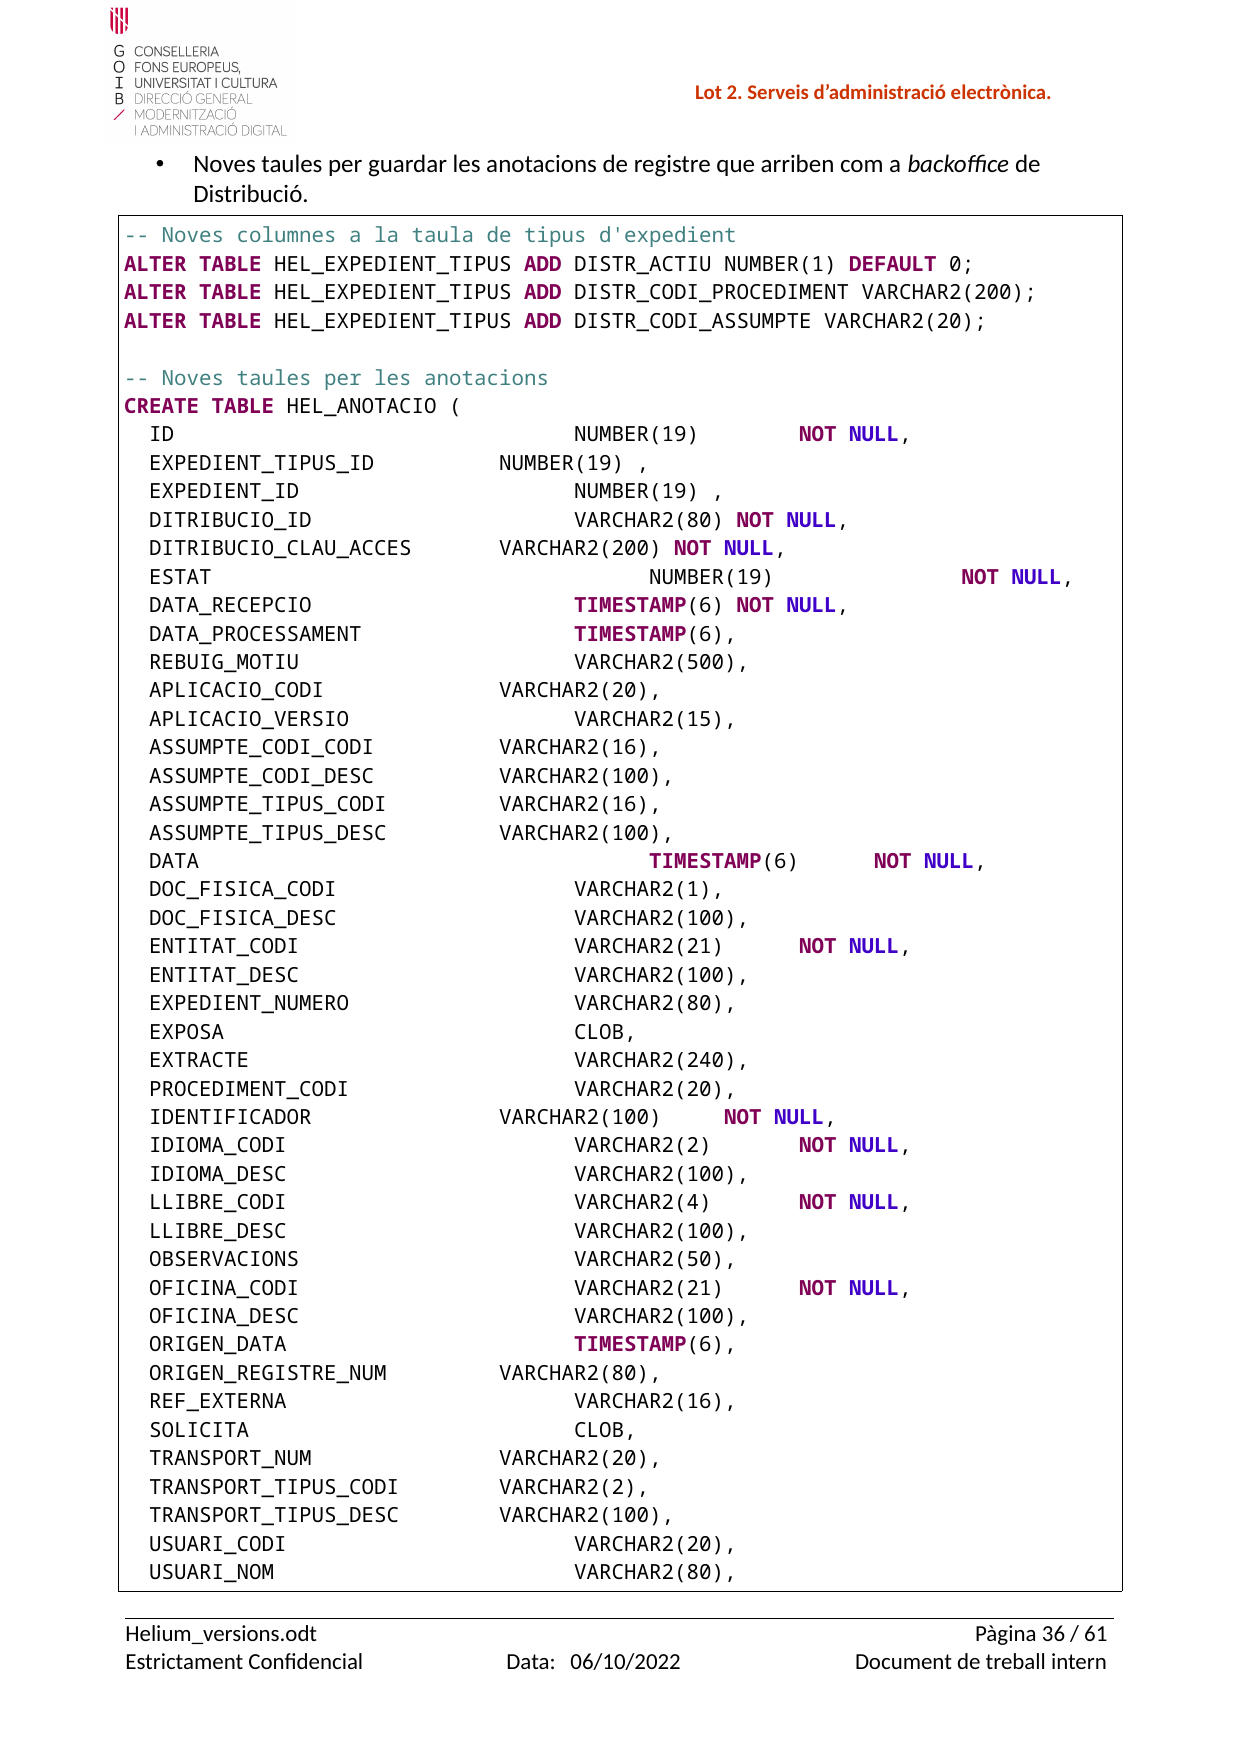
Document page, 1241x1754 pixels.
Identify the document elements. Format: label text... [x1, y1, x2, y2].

table_header -- Noves columnes a la taula de tipus d'expedient ALTER TABLE HEL_EXPEDIENT_TIPUS ADD DISTR_ACTIU NUMBER(1) DEFAULT 0; ALTER TABLE HEL_EXPEDIENT_TIPUS ADD DISTR_CODI_PROCEDIMENT VARCHAR2(200); ALTER TABLE HEL_EXPEDIENT_TIPUS ADD DISTR_CODI_ASSUMPTE VARCHAR2(20); -- Noves taules per les anotacions CREATE TABLE HEL_ANOTACIO ( ID NUMBER(19) NOT NULL, EXPEDIENT_TIPUS_ID NUMBER(19) , EXPEDIENT_ID NUMBER(19) , DITRIBUCIO_ID VARCHAR2(80) NOT NULL, DITRIBUCIO_CLAU_ACCES VARCHAR2(200) NOT NULL, ESTAT NUMBER(19) NOT NULL, DATA_RECEPCIO TIMESTAMP(6) NOT NULL, DATA_PROCESSAMENT TIMESTAMP(6), REBUIG_MOTIU VARCHAR2(500), APLICACIO_CODI VARCHAR2(20), APLICACIO_VERSIO VARCHAR2(15), ASSUMPTE_CODI_CODI VARCHAR2(16), ASSUMPTE_CODI_DESC VARCHAR2(100), ASSUMPTE_TIPUS_CODI VARCHAR2(16), ASSUMPTE_TIPUS_DESC VARCHAR2(100), DATA TIMESTAMP(6) NOT NULL, DOC_FISICA_CODI VARCHAR2(1), DOC_FISICA_DESC VARCHAR2(100), ENTITAT_CODI VARCHAR2(21) NOT NULL, ENTITAT_DESC VARCHAR2(100), EXPEDIENT_NUMERO VARCHAR2(80), EXPOSA CLOB, EXTRACTE VARCHAR2(240), PROCEDIMENT_CODI VARCHAR2(20), IDENTIFICADOR VARCHAR2(100) NOT NULL, IDIOMA_CODI VARCHAR2(2) NOT NULL, IDIOMA_DESC VARCHAR2(100), LLIBRE_CODI VARCHAR2(4) NOT NULL, LLIBRE_DESC VARCHAR2(100), OBSERVACIONS VARCHAR2(50), OFICINA_CODI VARCHAR2(21) NOT NULL, OFICINA_DESC VARCHAR2(100), ORIGEN_DATA TIMESTAMP(6), ORIGEN_REGISTRE_NUM VARCHAR2(80), REF_EXTERNA VARCHAR2(16), SOLICITA CLOB, TRANSPORT_NUM VARCHAR2(20), TRANSPORT_TIPUS_CODI VARCHAR2(2), TRANSPORT_TIPUS_DESC VARCHAR2(100), USUARI_CODI VARCHAR2(20), USUARI_NOM VARCHAR2(80), [119, 216, 1122, 1591]
list Noves taules per guardar les anotacions de registre que arriben com a backoffice de Distribució. [156, 148, 1122, 209]
picture [100, 0, 297, 144]
